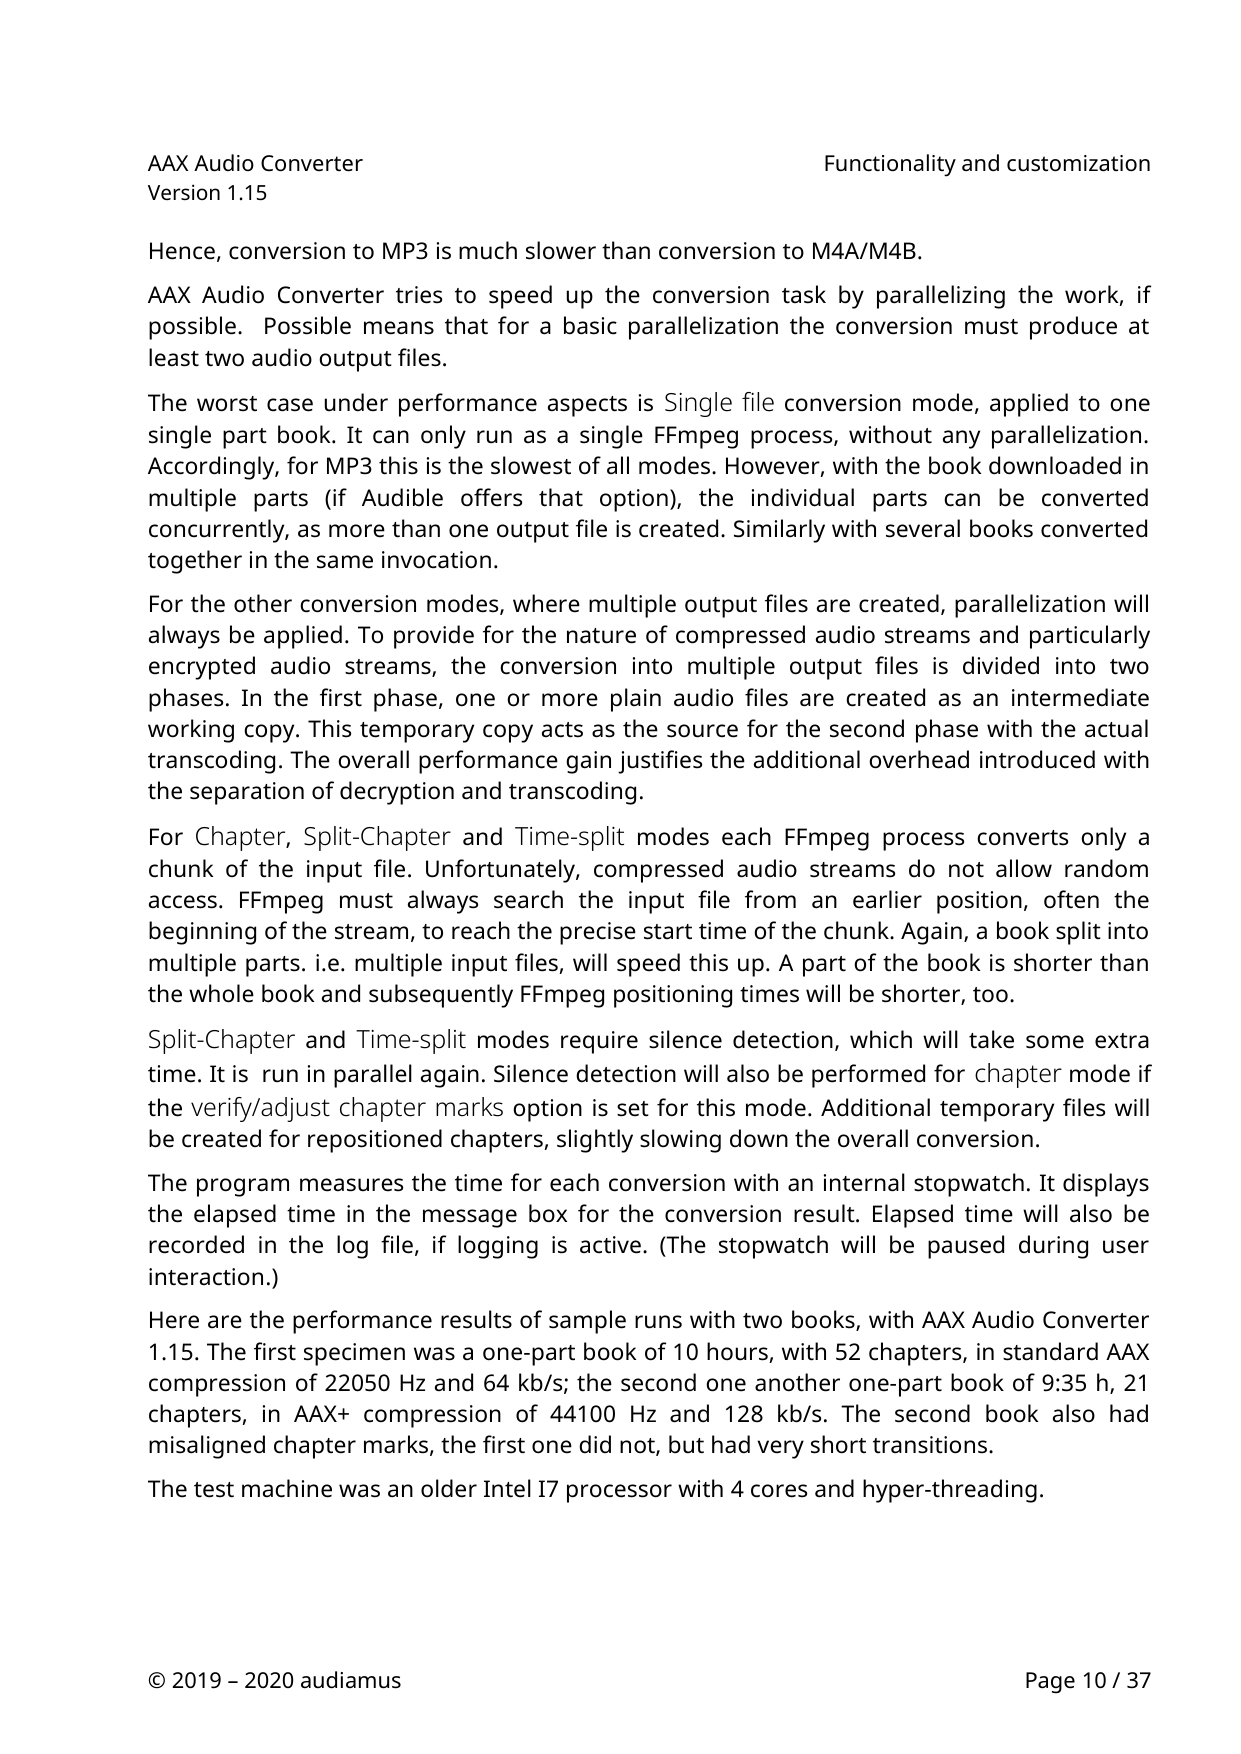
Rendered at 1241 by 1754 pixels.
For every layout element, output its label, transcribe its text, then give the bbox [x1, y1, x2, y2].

text The test machine was an older Intel I7 processor with 4 cores and hyper-threading. [148, 1473, 1152, 1504]
text For Chapter, Split-Chapter and Time-split modes each FFmpeg process converts only a chunk of the input file. Unfortunately, compressed audio streams do not allow random access. FFmpeg must always search the input file from an earlier position, often the beginning of the stream, to reach the precise start time of the chunk. Again, a book split into multiple parts. i.e. multiple input files, will speed this up. A part of the book is shorter than the whole book and subsequently FFmpeg positioning times will be shorter, too. [148, 819, 1152, 1009]
text For the other conversion modes, where multiple output files are created, parallelization will always be applied. To provide for the nature of compressed audio streams and particularly encrypted audio streams, the conversion into multiple output files is divided into two phases. In the first phase, one or more plain audio files are created as an intermediate working copy. This temporary copy acts as the source for the second phase with the actual transcoding. The overall performance gain justifies the additional overhead introduced with the separation of decryption and transcoding. [148, 588, 1152, 806]
text The program measures the time for each conversion with an internal stopwatch. It displays the elapsed time in the message box for the conversion result. Elapsed time will also be recorded in the log file, if logging is active. (The stopwatch will be paused during user interaction.) [148, 1167, 1152, 1292]
text Split-Chapter and Time-split modes require silence detection, which will take some extra time. It is run in parallel again. Silence detection will also be performed for chapter mode if the verify/adjust chapter marks option is set for this mode. Additional temporary files will be created for repositioned chapters, slightly slowing down the overall conversion. [148, 1021, 1152, 1154]
text AAX Audio Converter tries to speed up the conversion task by parallelizing the work, if possible. Possible means that for a basic parallelization the conversion must produce at least two audio output files. [148, 279, 1152, 373]
text Hence, conversion to MP3 is much slower than conversion to M4A/M4B. [148, 235, 1152, 267]
text The worst case under performance aspects is Single file conversion mode, applied to one single part book. It can only run as a single FFmpeg process, without any parallelization. Accordingly, for MP3 this is the slowest of all modes. However, with the book downloaded in multiple parts (if Audible offers that option), the individual parts can be converted concurrently, as more than one output file is created. Similarly with several books converted together in the same invocation. [148, 385, 1152, 575]
text Here are the performance results of sample runs with two books, with AAX Audio Converter 1.15. The first specimen was a one-part book of 10 hours, with 52 chapters, in standard AAX compression of 22050 Hz and 64 kb/s; the second one another one-part book of 9:35 h, 21 chapters, in AAX+ compression of 44100 Hz and 128 kb/s. The second book also had misaligned chapter marks, the first one did not, but had very short transitions. [148, 1304, 1152, 1461]
